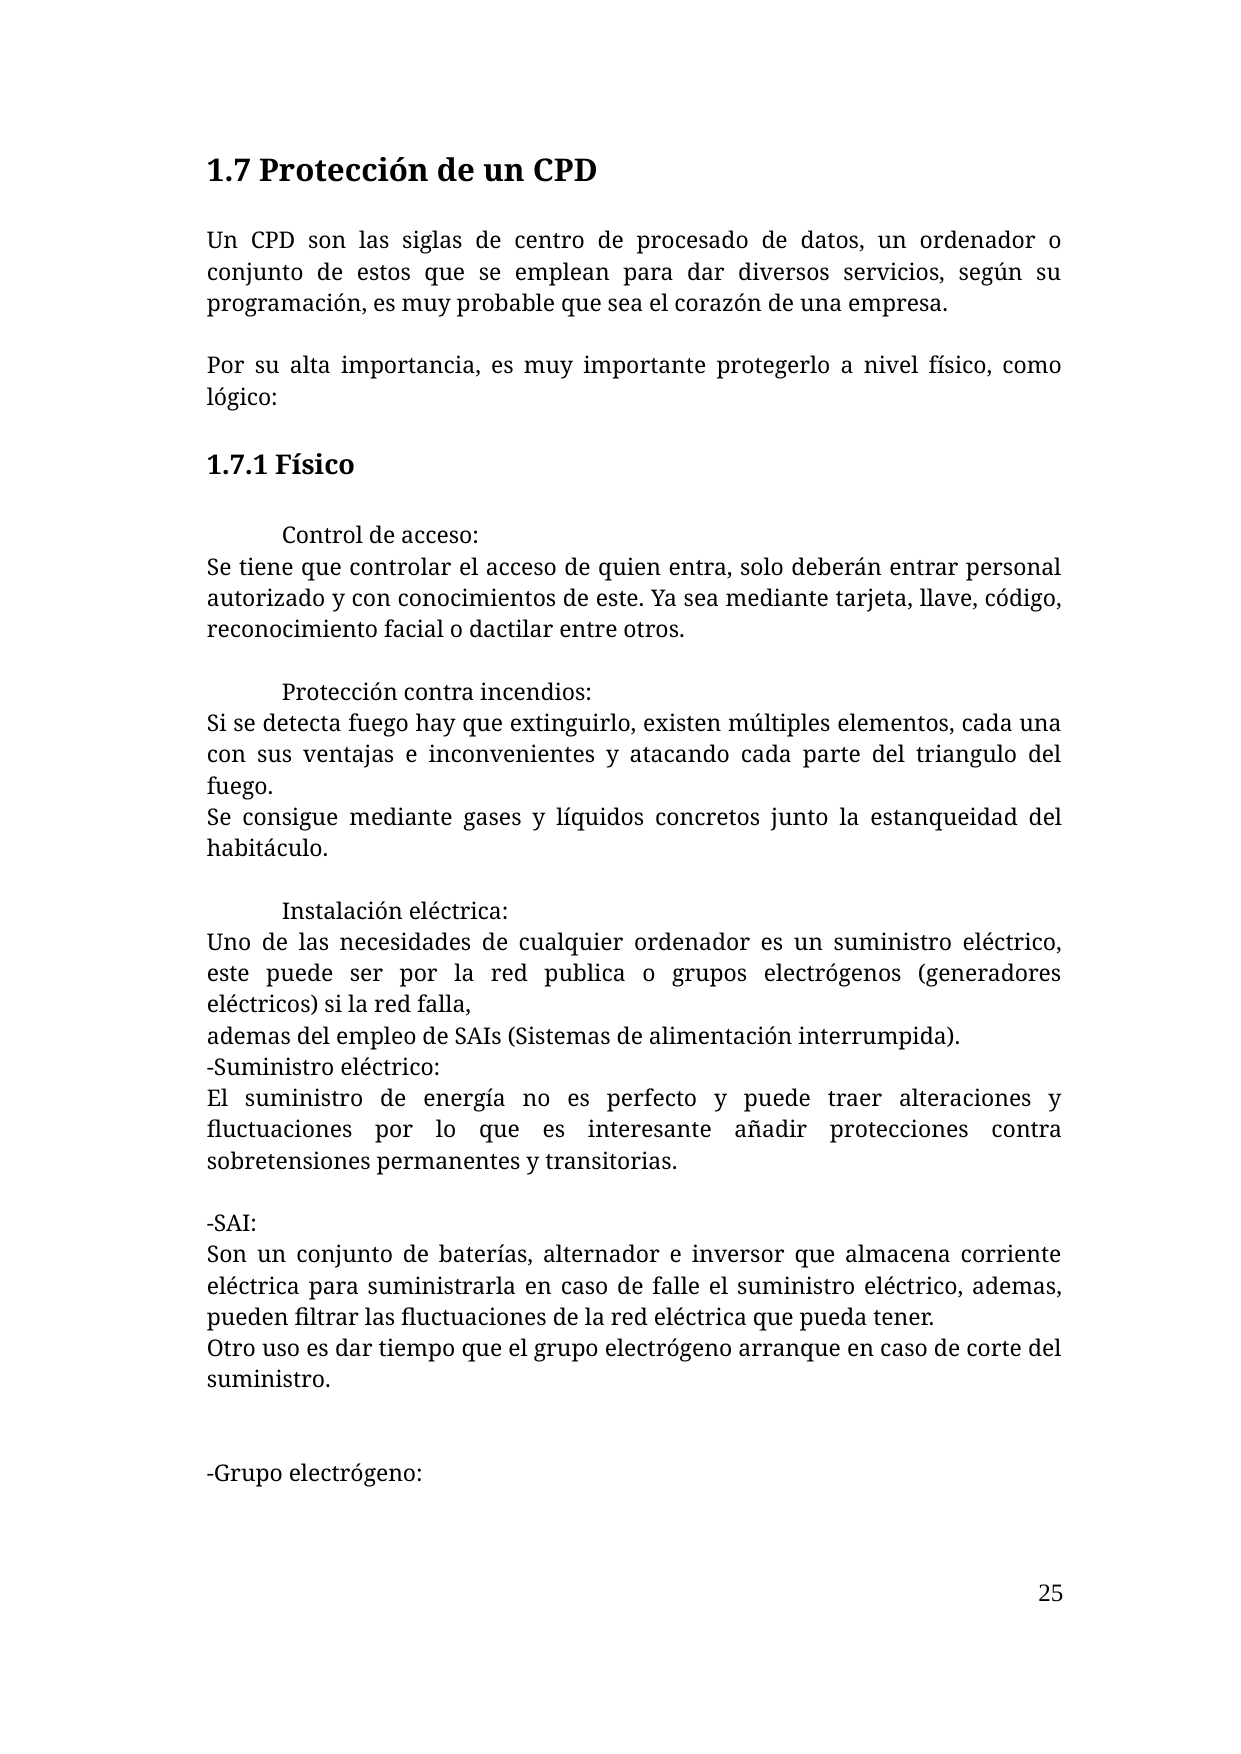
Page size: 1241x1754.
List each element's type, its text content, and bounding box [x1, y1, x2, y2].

text 1.7 Protección de un CPD [207, 148, 1063, 190]
text El suministro de energía no es perfecto y puede traer alteraciones y fluctuaciones por lo que es interesante añadir protecciones contra sobretensiones permanentes y transitorias. [207, 1082, 1063, 1176]
text ademas del empleo de SAIs (Sistemas de alimentación interrumpida). [207, 1019, 1063, 1051]
text Son un conjunto de baterías, alternador e inversor que almacena corriente eléctrica para suministrarla en caso de falle el suministro eléctrico, ademas, pueden filtrar las fluctuaciones de la red eléctrica que pueda tener. [207, 1238, 1063, 1332]
text Se consigue mediante gases y líquidos concretos junto la estanqueidad del habitáculo. [207, 801, 1063, 863]
text -Grupo electrógeno: [207, 1457, 1063, 1488]
text 1.7.1 Físico [207, 446, 1063, 483]
text Por su alta importancia, es muy importante protegerlo a nivel físico, como lógico: [207, 349, 1063, 412]
text Un CPD son las siglas de centro de procesado de datos, un ordenador o conjunto de estos que se emplean para dar diversos servicios, según su programación, es muy probable que sea el corazón de una empresa. [207, 224, 1063, 318]
text Si se detecta fuego hay que extinguirlo, existen múltiples elementos, cada una con sus ventajas e inconvenientes y atacando cada parte del triangulo del fuego. [207, 707, 1063, 801]
text Protección contra incendios: [207, 676, 1063, 707]
text -SAI: [207, 1207, 1063, 1238]
text Otro uso es dar tiempo que el grupo electrógeno arranque en caso de corte del suministro. [207, 1332, 1063, 1394]
text Uno de las necesidades de cualquier ordenador es un suministro eléctrico, este puede ser por la red publica o grupos electrógenos (generadores eléctricos) si la red falla, [207, 926, 1063, 1019]
text -Suministro eléctrico: [207, 1051, 1063, 1082]
text Control de acceso: [207, 517, 1063, 551]
text Instalación eléctrica: [207, 894, 1063, 926]
text Se tiene que controlar el acceso de quien entra, solo deberán entrar personal autorizado y con conocimientos de este. Ya sea mediante tarjeta, llave, código, reconocimiento facial o dactilar entre otros. [207, 551, 1063, 644]
